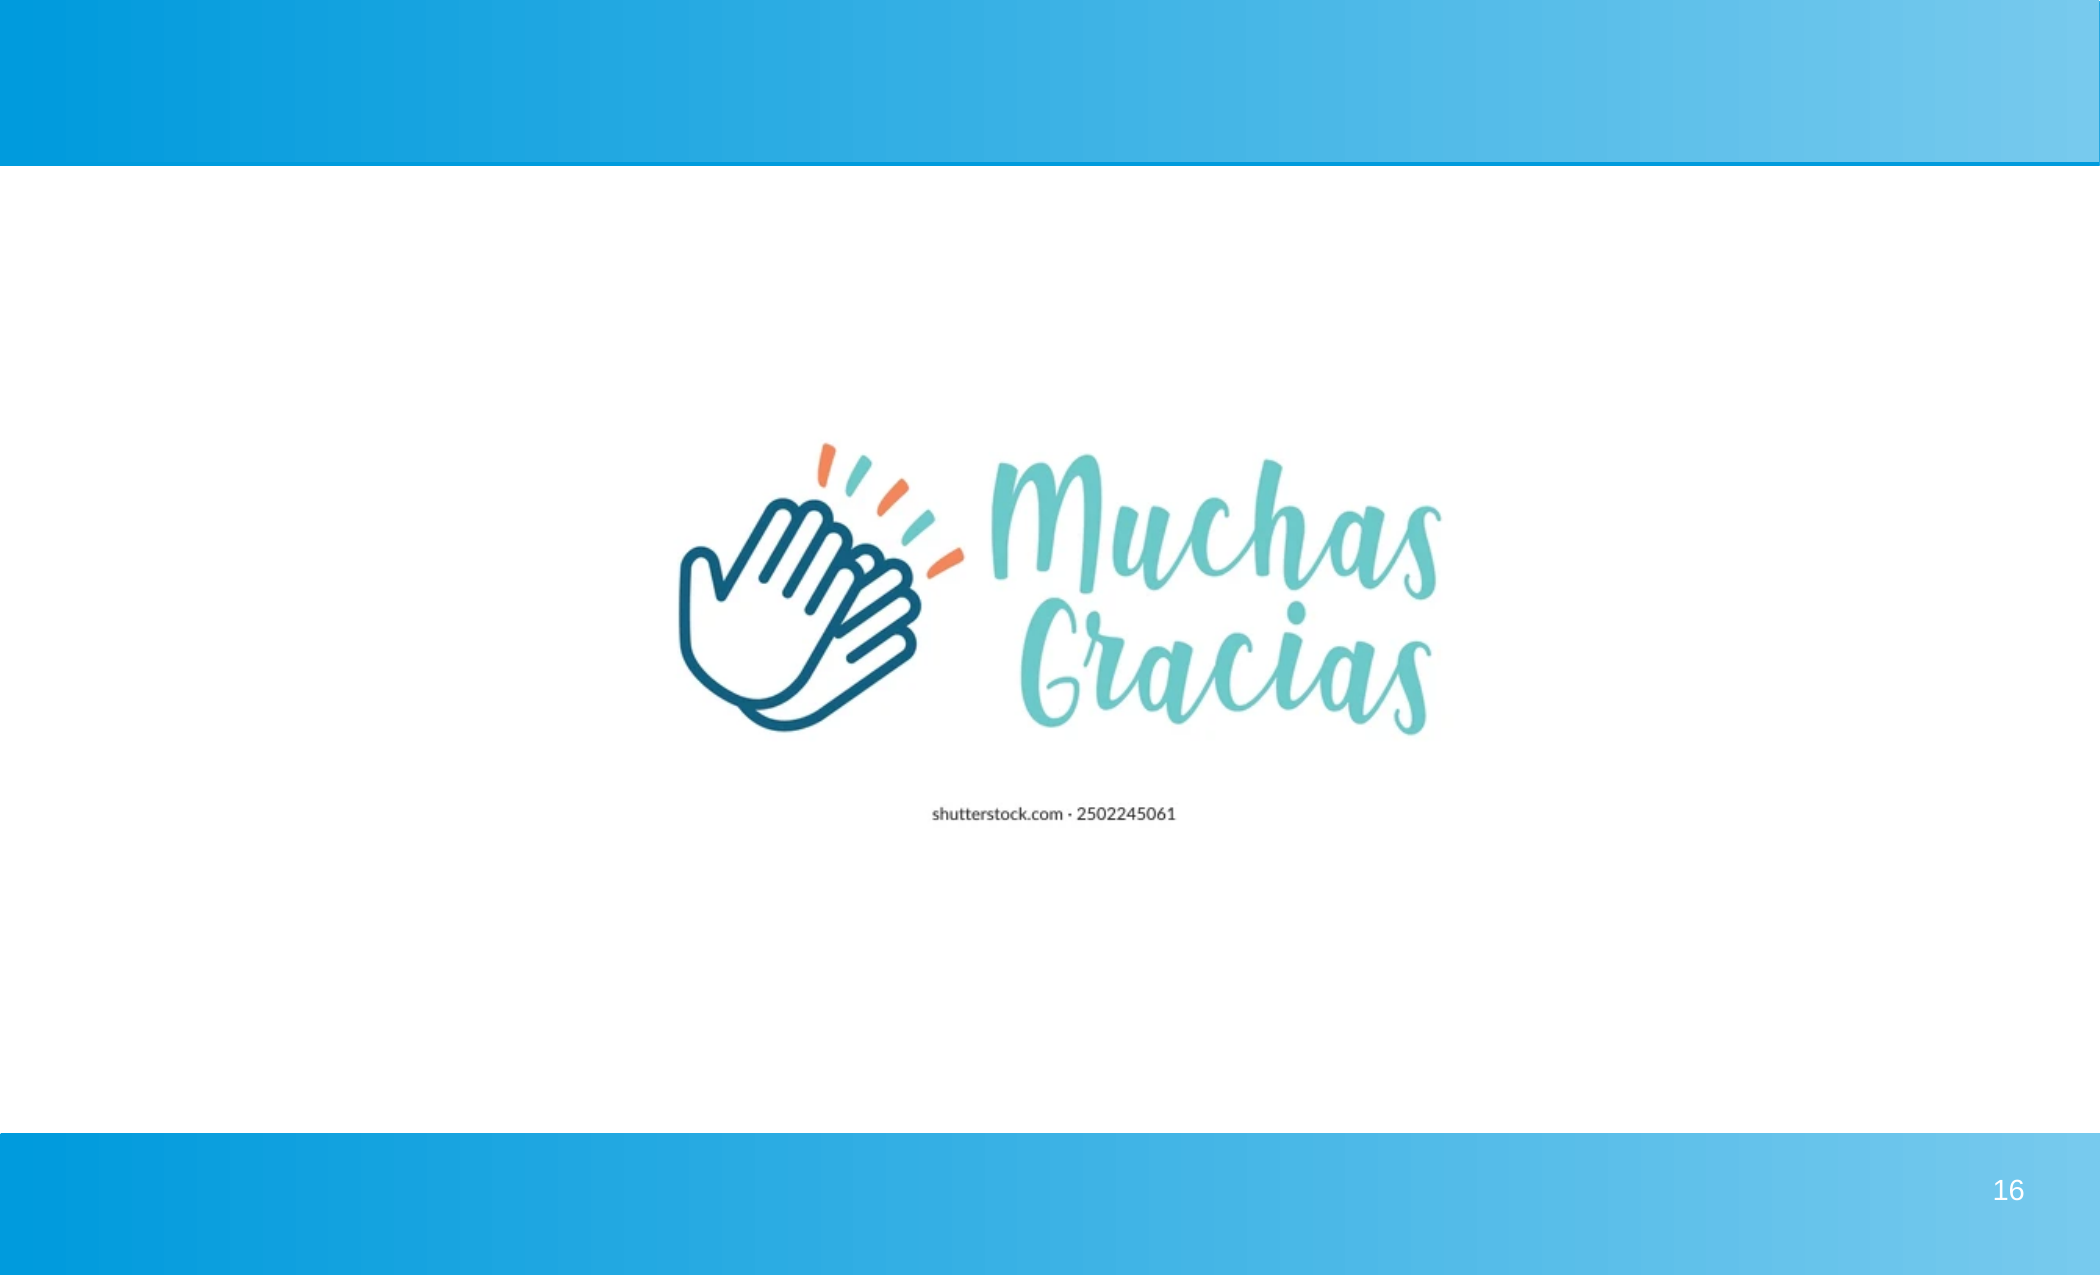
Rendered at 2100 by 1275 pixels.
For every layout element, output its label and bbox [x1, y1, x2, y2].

picture [590, 390, 1519, 828]
